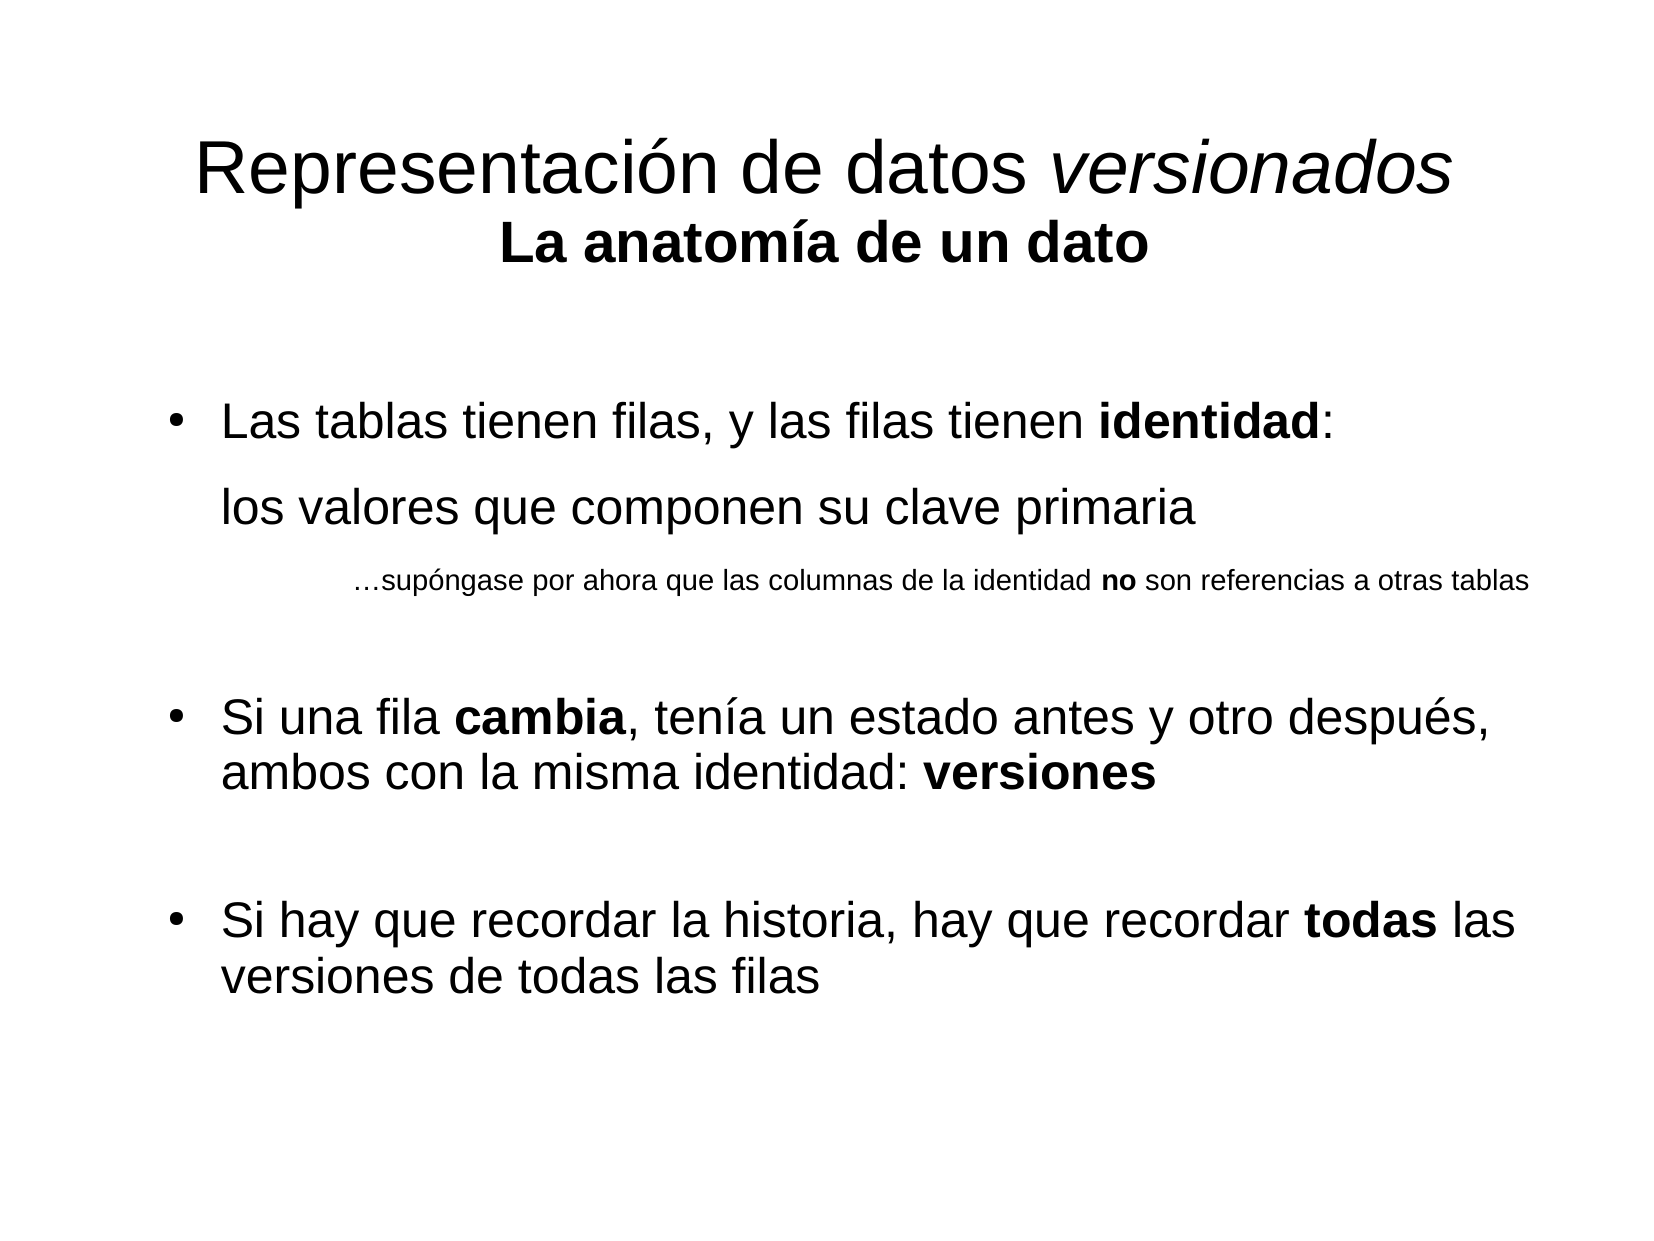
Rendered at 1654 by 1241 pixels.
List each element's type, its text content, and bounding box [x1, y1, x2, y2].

list Las tablas tienen filas, y las filas tienen identidad: los valores que componen su clave primaria …supóngase por ahora que las columnas de la identidad no son referencias a otras tablas Si una fila cambia, tenía un estado antes y otro después, ambos con la misma identidad: versiones Si hay que recordar la historia, hay que recordar todas las versiones de todas las filas [150, 303, 1531, 1141]
title Representación de datos versionados La anatomía de un dato [80, 96, 1569, 304]
